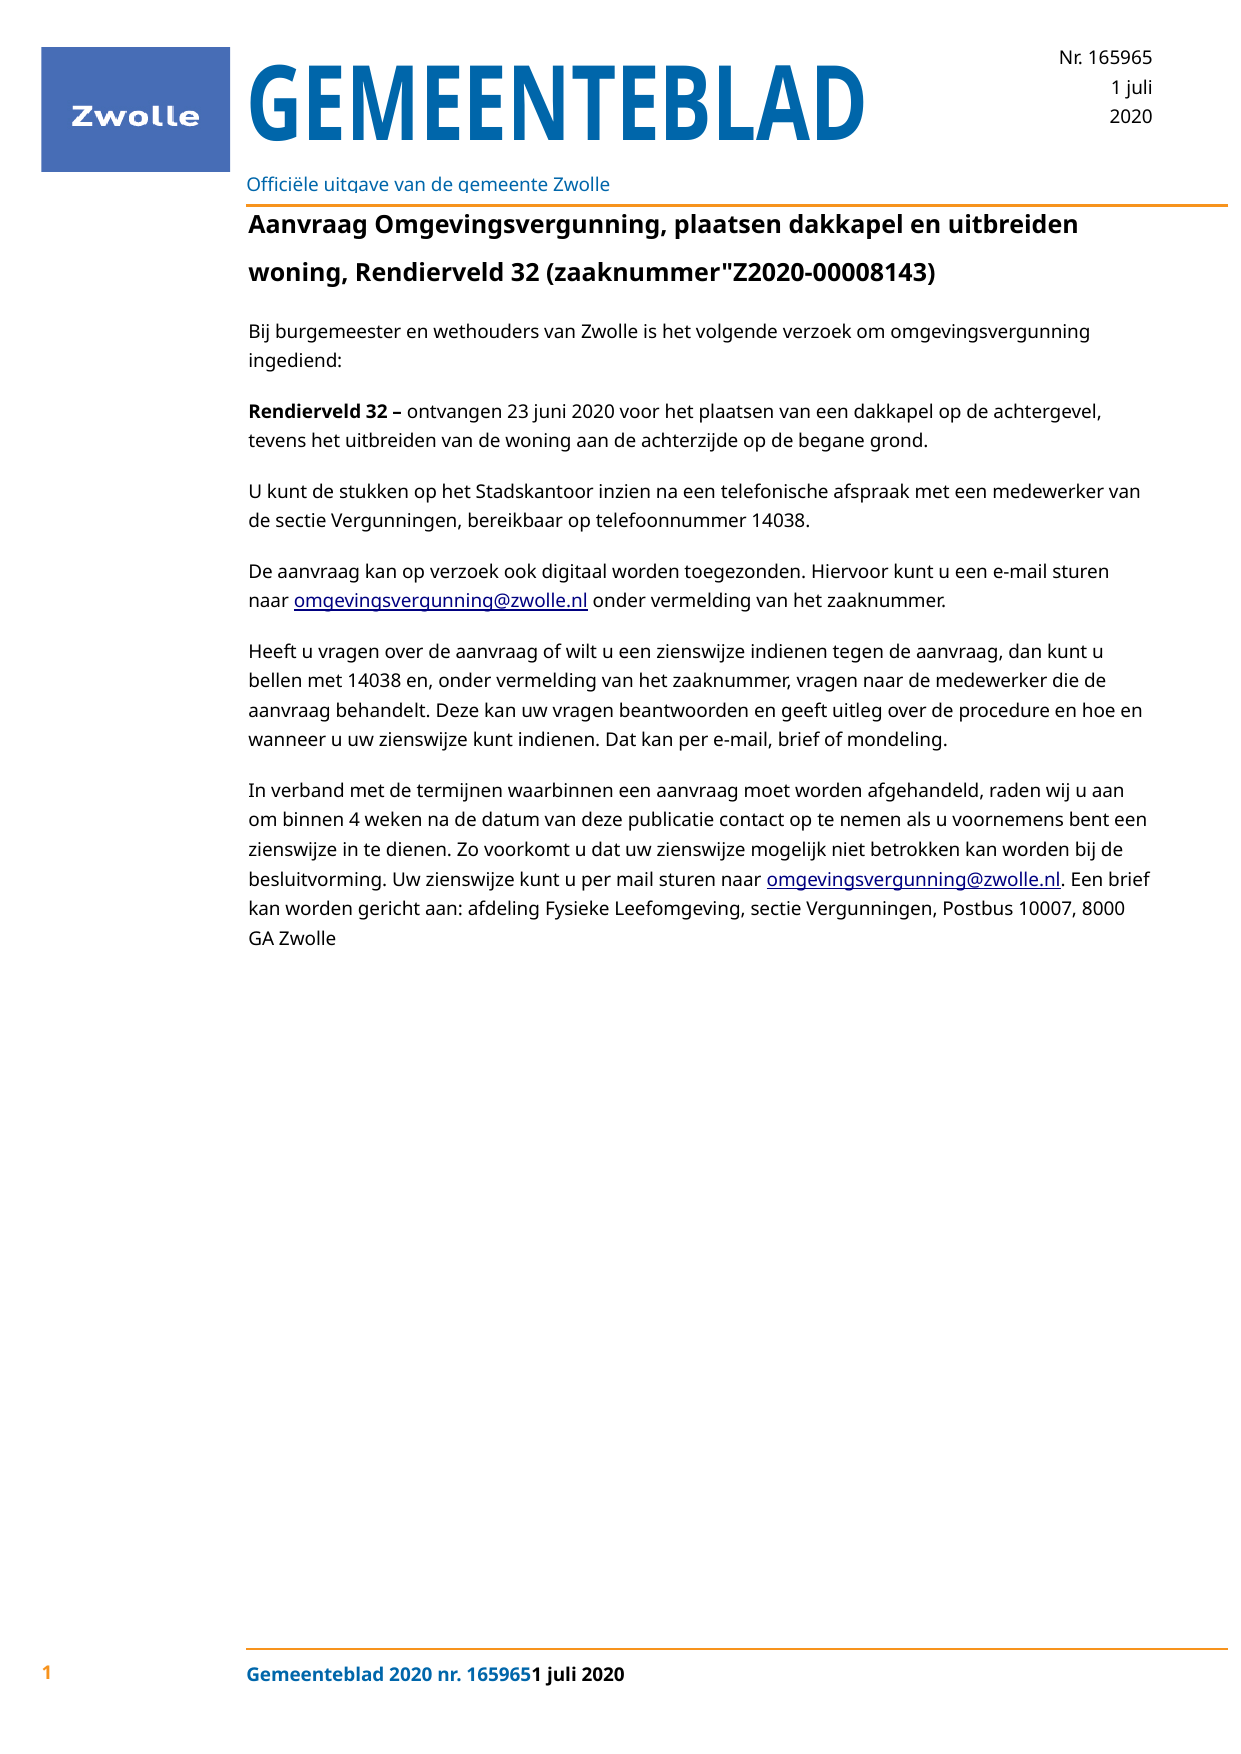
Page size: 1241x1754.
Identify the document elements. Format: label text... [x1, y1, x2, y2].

text Aanvraag Omgevingsvergunning, plaatsen dakkapel en uitbreiden woning, Rendierveld 32 (zaaknummer"Z2020-00008143) [248, 207, 1152, 288]
text Heeft u vragen over de aanvraag of wilt u een zienswijze indienen tegen de aanvraag, dan kunt u bellen met 14038 en, onder vermelding van het zaaknummer, vragen naar de medewerker die de aanvraag behandelt. Deze kan uw vragen beantwoorden en geeft uitleg over de procedure en hoe en wanneer u uw zienswijze kunt indienen. Dat kan per e-mail, brief of mondeling. [248, 638, 1152, 752]
text Rendierveld 32 – ontvangen 23 juni 2020 voor het plaatsen van een dakkapel op de achtergevel, tevens het uitbreiden van de woning aan de achterzijde op de begane grond. [248, 398, 1152, 453]
text De aanvraag kan op verzoek ook digitaal worden toegezonden. Hiervoor kunt u een e-mail sturen naar omgevingsvergunning@zwolle.nl onder vermelding van het zaaknummer. [248, 558, 1152, 613]
text Bij burgemeester en wethouders van Zwolle is het volgende verzoek om omgevingsvergunning ingediend: [248, 318, 1152, 373]
picture [41, 47, 231, 172]
text U kunt de stukken op het Stadskantoor inzien na een telefonische afspraak met een medewerker van de sectie Vergunningen, bereikbaar op telefoonnummer 14038. [248, 478, 1152, 533]
text In verband met de termijnen waarbinnen een aanvraag moet worden afgehandeld, raden wij u aan om binnen 4 weken na de datum van deze publicatie contact op te nemen als u voornemens bent een zienswijze in te dienen. Zo voorkomt u dat uw zienswijze mogelijk niet betrokken kan worden bij de besluitvorming. Uw zienswijze kunt u per mail sturen naar omgevingsvergunning@zwolle.nl. Een brief kan worden gericht aan: afdeling Fysieke Leefomgeving, sectie Vergunningen, Postbus 10007, 8000 GA Zwolle [248, 777, 1152, 951]
